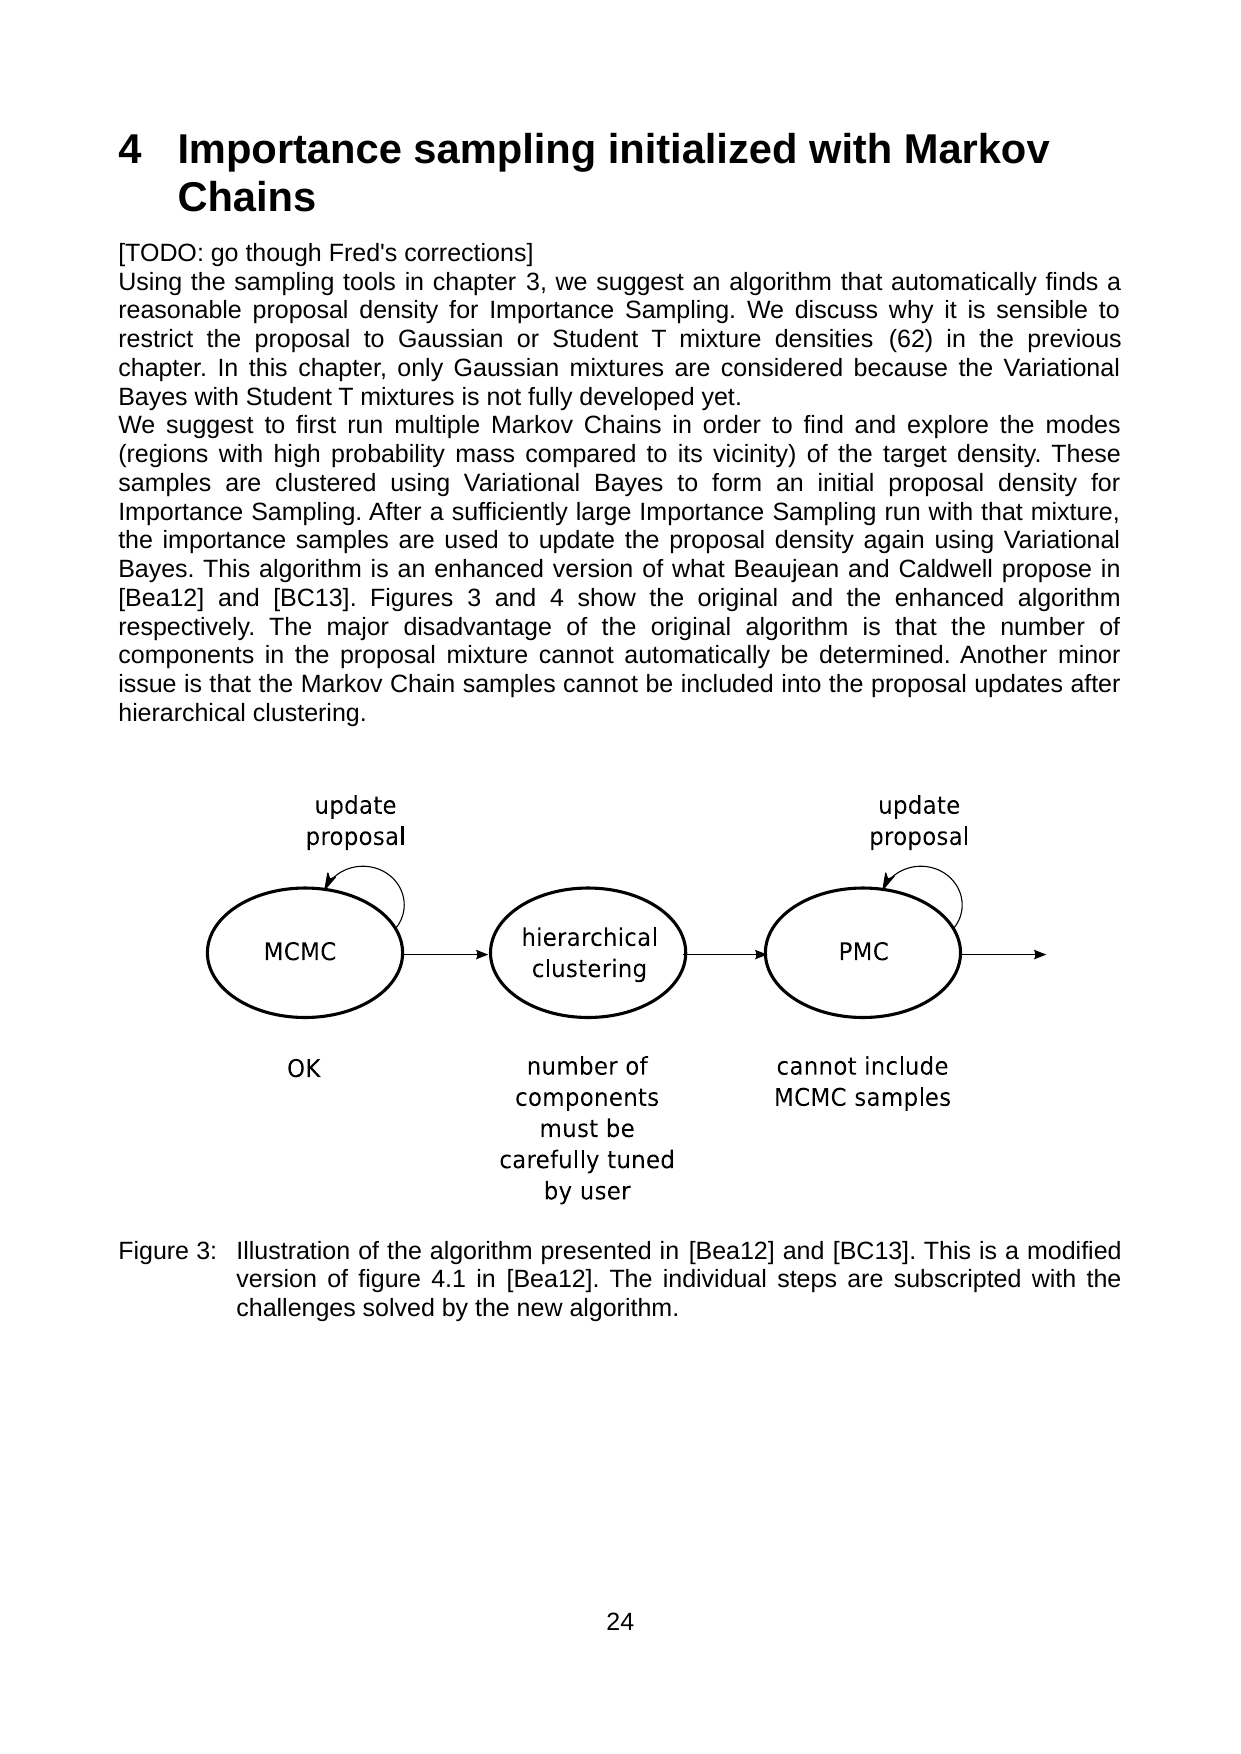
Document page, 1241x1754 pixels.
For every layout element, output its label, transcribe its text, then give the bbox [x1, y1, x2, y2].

text We suggest to first run multiple Markov Chains in order to find and explore the modes (regions with high probability mass compared to its vicinity) of the target density. These samples are clustered using Variational Bayes to form an initial proposal density for Importance Sampling. After a sufficiently large Importance Sampling run with that mixture, the importance samples are used to update the proposal density again using Variational Bayes. This algorithm is an enhanced version of what Beaujean and Caldwell propose in [Bea12] and [BC13]. Figures 3 and 4 show the original and the enhanced algorithm respectively. The major disadvantage of the original algorithm is that the number of components in the proposal mixture cannot automatically be determined. Another minor issue is that the Markov Chain samples cannot be included into the proposal updates after hierarchical clustering. [118, 411, 1122, 727]
text [TODO: go though Fred's corrections] [118, 238, 1122, 267]
text Using the sampling tools in chapter 3, we suggest an algorithm that automatically finds a reasonable proposal density for Importance Sampling. We discuss why it is sensible to restrict the proposal to Gaussian or Student T mixture densities (62) in the previous chapter. In this chapter, only Gaussian mixtures are considered because the Variational Bayes with Student T mixtures is not fully developed yet. [118, 267, 1122, 411]
subtitle Importance sampling initialized with Markov Chains [118, 124, 1122, 220]
text Figure 3: Illustration of the algorithm presented in [Bea12] and [BC13]. This is a modified version of figure 4.1 in [Bea12]. The individual steps are subscripted with the challenges solved by the new algorithm. [118, 756, 1122, 1322]
